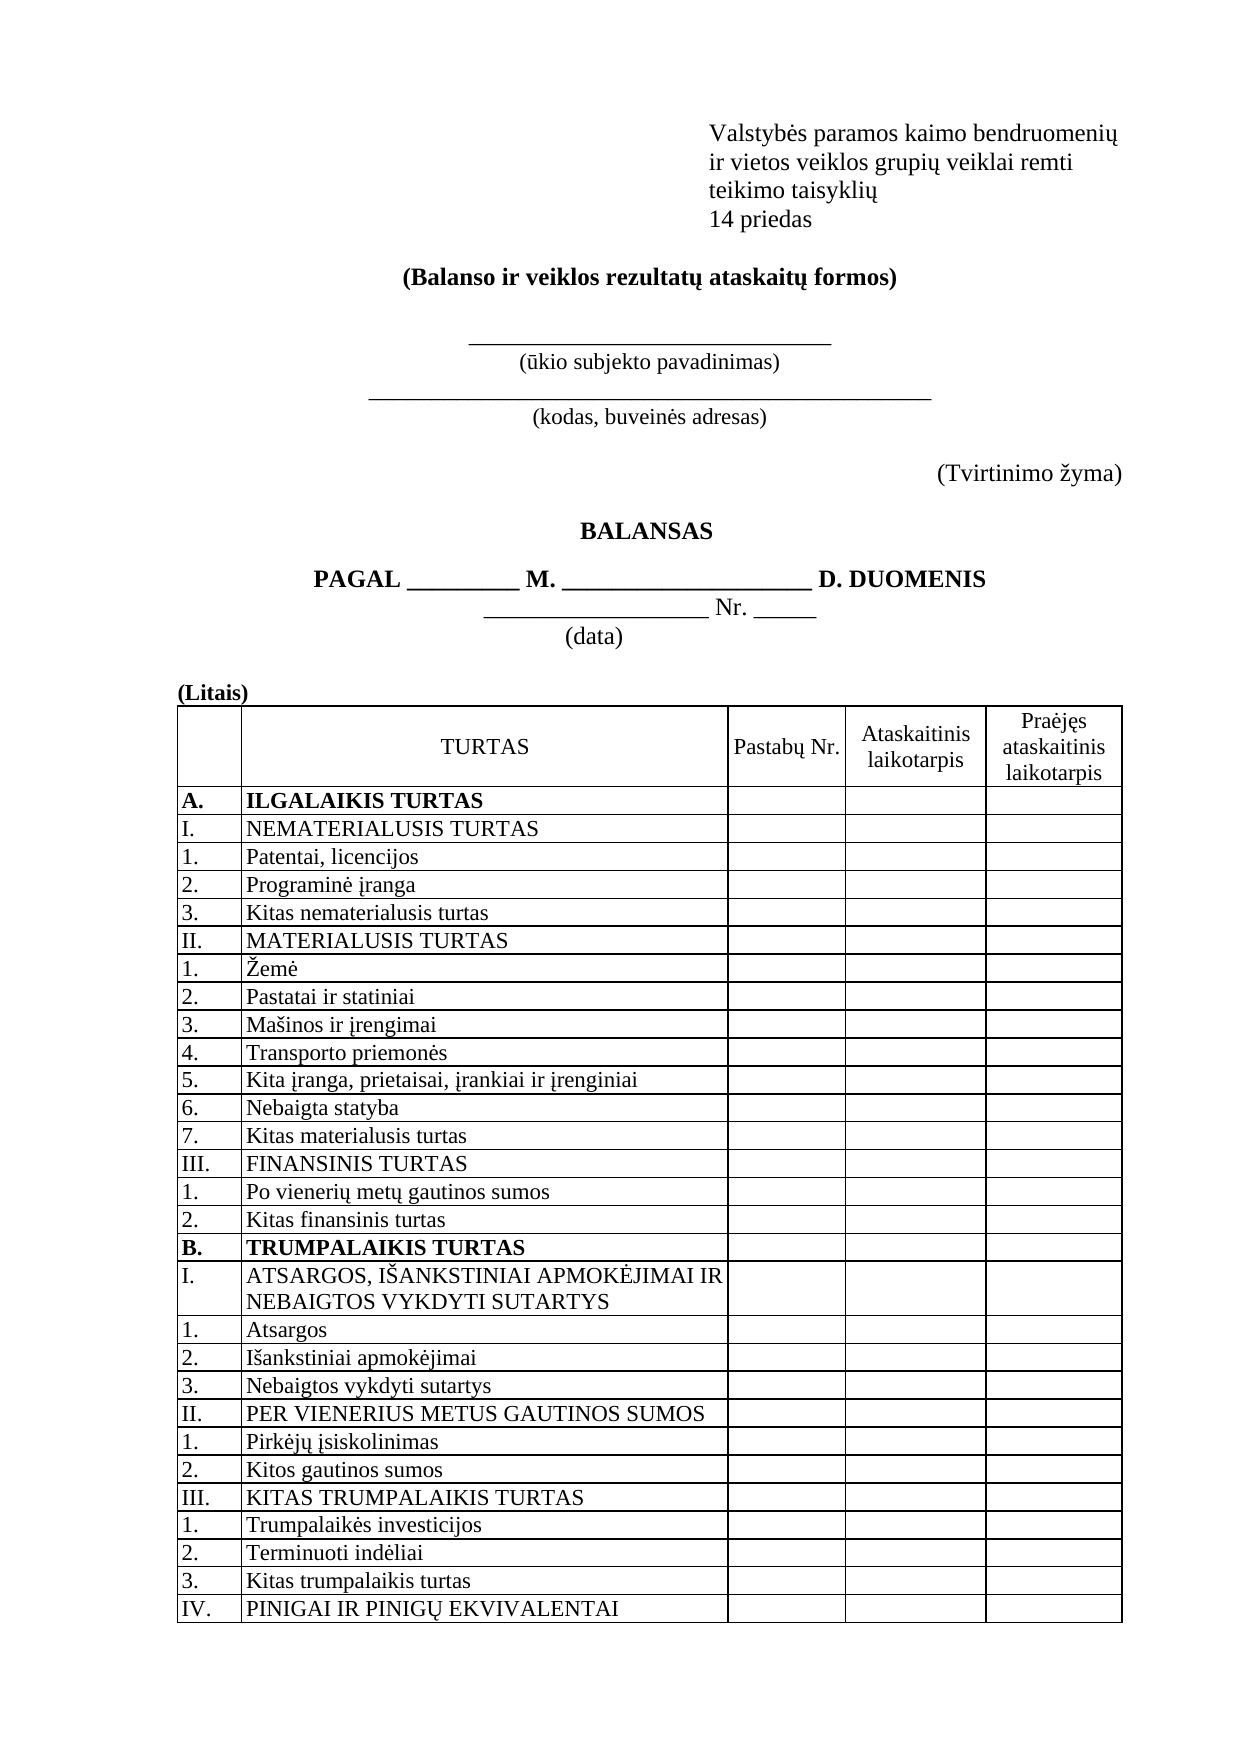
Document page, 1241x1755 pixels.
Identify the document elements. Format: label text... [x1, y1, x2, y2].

table_cell [987, 1039, 1121, 1065]
table_cell Nebaigta statyba [242, 1095, 727, 1121]
text (kodas, buveinės adresas) [177, 403, 1122, 429]
table_header TURTAS [242, 707, 727, 786]
table_cell [987, 843, 1121, 869]
table_header Pastabų Nr. [729, 707, 845, 786]
text __________________ Nr. _____ [177, 592, 1122, 621]
table_cell [987, 899, 1121, 925]
table_cell Po vienerių metų gautinos sumos [242, 1178, 727, 1204]
table_cell ILGALAIKIS TURTAS [242, 787, 727, 814]
table_cell [846, 1262, 985, 1314]
table_cell [846, 1234, 985, 1260]
table_cell [846, 1122, 985, 1149]
table_cell Trumpalaikės investicijos [242, 1512, 727, 1538]
table_cell [846, 1067, 985, 1093]
table_cell [846, 1206, 985, 1232]
table_cell Kitas nematerialusis turtas [242, 899, 727, 925]
table_cell 1. [178, 955, 241, 981]
table_cell Žemė [242, 955, 727, 981]
table_cell [729, 1122, 845, 1149]
table_cell NEMATERIALUSIS TURTAS [242, 815, 727, 842]
table_cell MATERIALUSIS TURTAS [242, 927, 727, 953]
table_cell Mašinos ir įrengimai [242, 1011, 727, 1037]
text (Litais) [177, 679, 1122, 705]
table_cell [987, 1595, 1121, 1622]
table_cell I. [178, 1262, 241, 1314]
table_cell KITAS TRUMPALAIKIS TURTAS [242, 1484, 727, 1510]
table_cell [846, 871, 985, 897]
table_header Praėjęs ataskaitinis laikotarpis [987, 707, 1121, 786]
table_header [178, 707, 241, 786]
table_cell [987, 927, 1121, 953]
table_cell Pastatai ir statiniai [242, 983, 727, 1009]
table_cell [846, 1178, 985, 1204]
table_cell [987, 1178, 1121, 1204]
table_cell [729, 1206, 845, 1232]
table_cell [846, 1595, 985, 1622]
table_cell 3. [178, 1372, 241, 1398]
table_cell ATSARGOS, IŠANKSTINIAI APMOKĖJIMAI IR NEBAIGTOS VYKDYTI SUTARTYS [242, 1262, 727, 1314]
table_cell [987, 983, 1121, 1009]
table_cell [846, 1039, 985, 1065]
table_cell A. [178, 787, 241, 814]
table_cell 1. [178, 1512, 241, 1538]
table_cell Kitas finansinis turtas [242, 1206, 727, 1232]
table_cell [729, 1595, 845, 1622]
table_cell [729, 1540, 845, 1566]
table_cell Transporto priemonės [242, 1039, 727, 1065]
table_cell 6. [178, 1095, 241, 1121]
table_cell 2. [178, 983, 241, 1009]
table_cell [987, 1262, 1121, 1314]
table_cell [846, 1400, 985, 1426]
table_cell [729, 1484, 845, 1510]
text (data) [565, 621, 1122, 650]
table_cell [987, 1540, 1121, 1566]
table_cell [729, 1234, 845, 1260]
text _____________________________ [177, 319, 1122, 348]
table_cell [729, 787, 845, 814]
table_cell [987, 1122, 1121, 1149]
table_cell [987, 871, 1121, 897]
table_cell [846, 1095, 985, 1121]
table_cell [729, 1344, 845, 1370]
table_cell [846, 1484, 985, 1510]
table_cell 2. [178, 1540, 241, 1566]
table_cell Išankstiniai apmokėjimai [242, 1344, 727, 1370]
table_cell IV. [178, 1595, 241, 1622]
table_cell [846, 899, 985, 925]
table_cell [729, 1372, 845, 1398]
text BALANSAS [177, 516, 1122, 544]
table_cell [729, 1095, 845, 1121]
table_cell 1. [178, 843, 241, 869]
table_cell FINANSINIS TURTAS [242, 1150, 727, 1177]
table_cell B. [178, 1234, 241, 1260]
table_cell [729, 1262, 845, 1314]
table_cell [729, 983, 845, 1009]
table_cell [729, 1567, 845, 1594]
table_cell [987, 1011, 1121, 1037]
table_cell [729, 1512, 845, 1538]
table_cell [729, 927, 845, 953]
table_cell Nebaigtos vykdyti sutartys [242, 1372, 727, 1398]
table_cell [846, 955, 985, 981]
table_cell [987, 1428, 1121, 1454]
table_cell [987, 1150, 1121, 1177]
table_cell 3. [178, 1567, 241, 1594]
table_cell I. [178, 815, 241, 842]
text ir vietos veiklos grupių veiklai remti [177, 147, 1122, 176]
table_cell [729, 1456, 845, 1482]
table_cell [729, 843, 845, 869]
table_cell [729, 955, 845, 981]
table_cell [846, 1428, 985, 1454]
table_cell [729, 1067, 845, 1093]
table_cell Kitos gautinos sumos [242, 1456, 727, 1482]
table_cell [846, 1372, 985, 1398]
table_cell 2. [178, 1456, 241, 1482]
table_cell [846, 927, 985, 953]
table_cell [987, 1316, 1121, 1342]
table_cell 1. [178, 1428, 241, 1454]
table_cell [987, 1234, 1121, 1260]
table_cell [729, 1428, 845, 1454]
table_cell [987, 1567, 1121, 1594]
text PAGAL _________ M. ____________________ D. DUOMENIS [177, 564, 1122, 592]
table_cell 7. [178, 1122, 241, 1149]
table_cell [987, 787, 1121, 814]
table_cell [846, 1150, 985, 1177]
table_cell Kita įranga, prietaisai, įrankiai ir įrenginiai [242, 1067, 727, 1093]
text _____________________________________________ [177, 374, 1122, 403]
table_cell Atsargos [242, 1316, 727, 1342]
table_cell TRUMPALAIKIS TURTAS [242, 1234, 727, 1260]
text teikimo taisyklių [177, 176, 1122, 204]
table_cell [987, 1095, 1121, 1121]
text (ūkio subjekto pavadinimas) [177, 348, 1122, 374]
table_cell Patentai, licencijos [242, 843, 727, 869]
table_cell Terminuoti indėliai [242, 1540, 727, 1566]
table_cell III. [178, 1150, 241, 1177]
table_cell [729, 1011, 845, 1037]
table_cell [846, 843, 985, 869]
table_cell 5. [178, 1067, 241, 1093]
table_cell [729, 1316, 845, 1342]
text 14 priedas [177, 204, 1122, 233]
table_cell [846, 787, 985, 814]
table_cell [729, 815, 845, 842]
table_cell 2. [178, 1206, 241, 1232]
table_cell II. [178, 1400, 241, 1426]
table_cell [846, 1567, 985, 1594]
text (Balanso ir veiklos rezultatų ataskaitų formos) [177, 262, 1122, 291]
table_cell [987, 815, 1121, 842]
text Valstybės paramos kaimo bendruomenių [177, 118, 1122, 147]
table_cell [846, 1316, 985, 1342]
table_cell [729, 899, 845, 925]
table_cell [729, 1400, 845, 1426]
table_cell [987, 955, 1121, 981]
table_cell Pirkėjų įsiskolinimas [242, 1428, 727, 1454]
table_cell [987, 1484, 1121, 1510]
table_cell 2. [178, 1344, 241, 1370]
table_cell [846, 1344, 985, 1370]
table_cell [729, 1150, 845, 1177]
table_cell Kitas materialusis turtas [242, 1122, 727, 1149]
table_cell [987, 1512, 1121, 1538]
table_cell 1. [178, 1316, 241, 1342]
table_cell [987, 1400, 1121, 1426]
table_cell [987, 1344, 1121, 1370]
text (Tvirtinimo žyma) [649, 458, 1122, 487]
table_cell PER VIENERIUS METUS GAUTINOS SUMOS [242, 1400, 727, 1426]
table_cell PINIGAI IR PINIGŲ EKVIVALENTAI [242, 1595, 727, 1622]
table_cell 3. [178, 1011, 241, 1037]
table_cell III. [178, 1484, 241, 1510]
table_cell Programinė įranga [242, 871, 727, 897]
table_cell [846, 1456, 985, 1482]
table_cell 1. [178, 1178, 241, 1204]
table_cell 4. [178, 1039, 241, 1065]
table_cell [987, 1372, 1121, 1398]
table_cell II. [178, 927, 241, 953]
table_header Ataskaitinis laikotarpis [846, 707, 985, 786]
table_cell [987, 1456, 1121, 1482]
table_cell 3. [178, 899, 241, 925]
table_cell [987, 1067, 1121, 1093]
table_cell Kitas trumpalaikis turtas [242, 1567, 727, 1594]
table_cell [846, 1540, 985, 1566]
table_cell [846, 1512, 985, 1538]
table_cell [987, 1206, 1121, 1232]
table_cell [846, 1011, 985, 1037]
table_cell [729, 1039, 845, 1065]
table_cell [729, 871, 845, 897]
table_cell [729, 1178, 845, 1204]
table_cell [846, 983, 985, 1009]
table_cell 2. [178, 871, 241, 897]
table_cell [846, 815, 985, 842]
